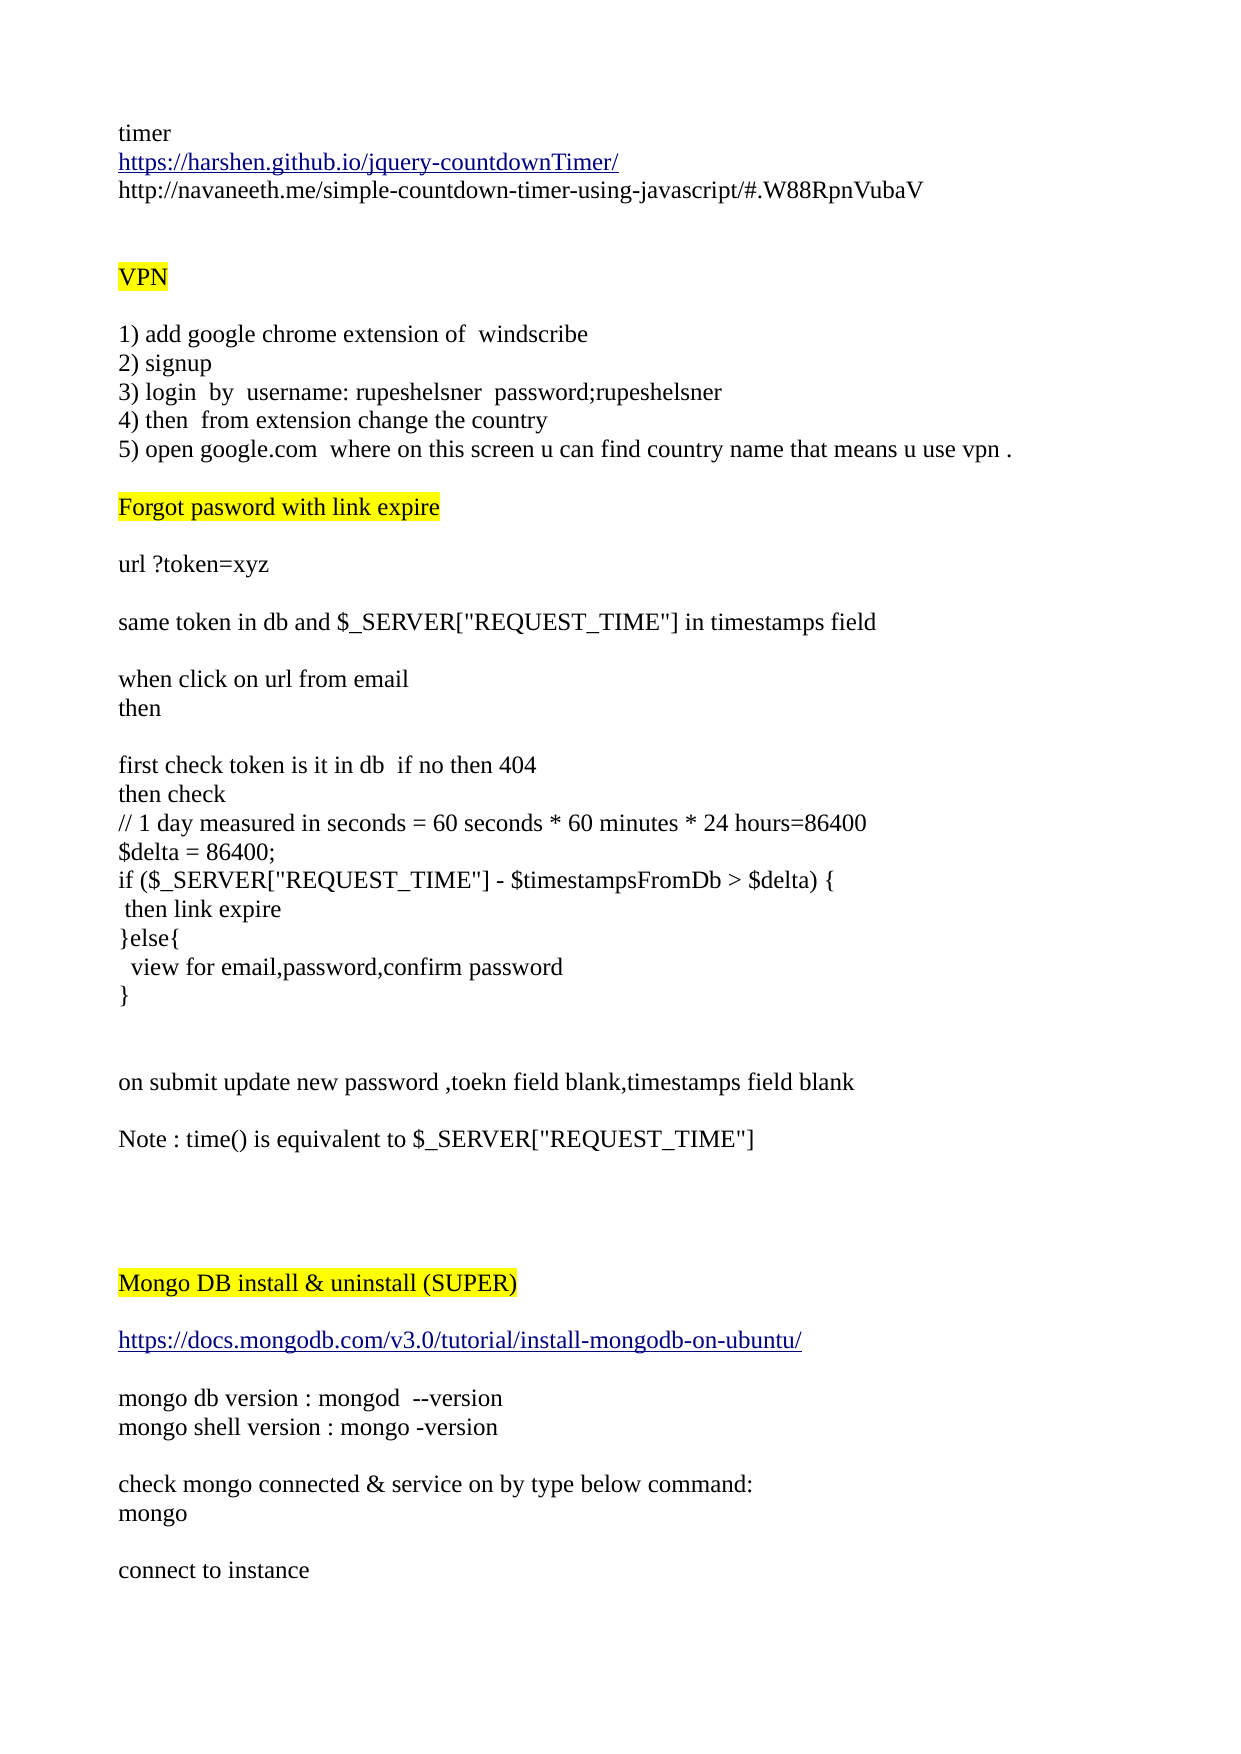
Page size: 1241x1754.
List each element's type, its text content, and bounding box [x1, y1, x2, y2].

text on submit update new password ,toekn field blank,timestamps field blank [118, 1067, 1122, 1096]
text 4) then from extension change the country [118, 406, 1122, 434]
text mongo shell version : mongo -version [118, 1412, 1122, 1441]
text if ($_SERVER["REQUEST_TIME"] - $timestampsFromDb > $delta) { [118, 866, 1122, 894]
text Note : time() is equivalent to $_SERVER["REQUEST_TIME"] [118, 1124, 1122, 1153]
text check mongo connected & service on by type below command: [118, 1469, 1122, 1498]
text then [118, 693, 1122, 722]
text view for email,password,confirm password [118, 952, 1122, 981]
text https://docs.mongodb.com/v3.0/tutorial/install-mongodb-on-ubuntu/ [118, 1326, 1122, 1354]
text Mongo DB install & uninstall (SUPER) [118, 1268, 1122, 1297]
text $delta = 86400; [118, 837, 1122, 866]
text connect to instance [118, 1556, 1122, 1584]
text when click on url from email [118, 664, 1122, 693]
text 5) open google.com where on this screen u can find country name that means u use vpn . [118, 434, 1122, 463]
text 2) signup [118, 348, 1122, 377]
text http://navaneeth.me/simple-countdown-timer-using-javascript/#.W88RpnVubaV [118, 176, 1122, 204]
text VPN [118, 262, 1122, 291]
text first check token is it in db if no then 404 [118, 751, 1122, 779]
text 3) login by username: rupeshelsner password;rupeshelsner [118, 377, 1122, 406]
text https://harshen.github.io/jquery-countdownTimer/ [118, 147, 1122, 176]
text then link expire [118, 894, 1122, 923]
text }else{ [118, 923, 1122, 952]
text timer [118, 118, 1122, 147]
text mongo [118, 1498, 1122, 1527]
text mongo db version : mongod --version [118, 1383, 1122, 1412]
text 1) add google chrome extension of windscribe [118, 319, 1122, 348]
text } [118, 981, 1122, 1009]
text // 1 day measured in seconds = 60 seconds * 60 minutes * 24 hours=86400 [118, 808, 1122, 837]
text url ?token=xyz [118, 549, 1122, 578]
text then check [118, 779, 1122, 808]
text same token in db and $_SERVER["REQUEST_TIME"] in timestamps field [118, 607, 1122, 636]
text Forgot pasword with link expire [118, 492, 1122, 521]
